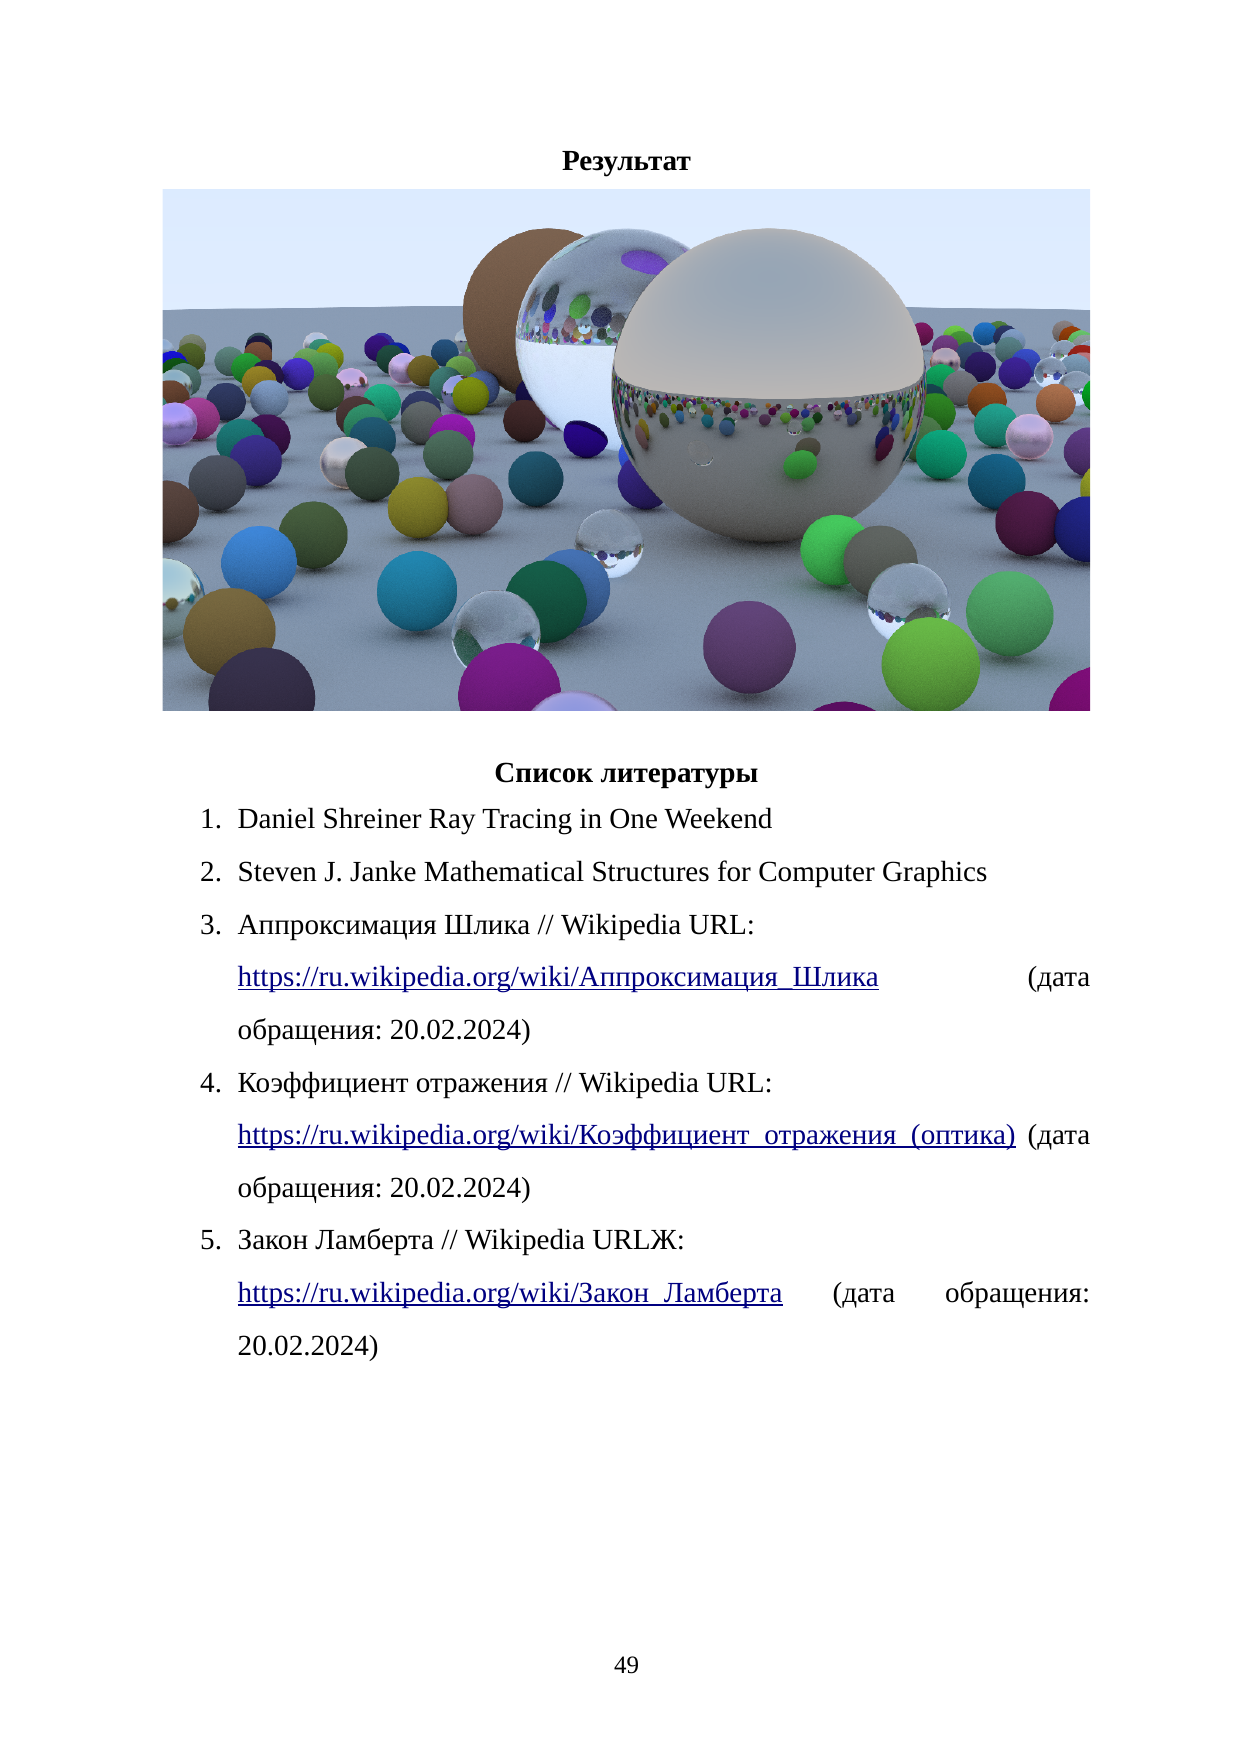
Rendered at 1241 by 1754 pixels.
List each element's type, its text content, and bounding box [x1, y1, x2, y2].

list Аппроксимация Шлика // Wikipedia URL: [200, 907, 1090, 940]
subtitle Список литературы [162, 756, 1090, 789]
list Закон Ламберта // Wikipedia URLЖ: [200, 1222, 1090, 1256]
list https://ru.wikipedia.org/wiki/Коэффициент_отражения_(оптика) (дата обращения: 20.02.2024) [200, 1117, 1090, 1203]
picture [162, 189, 1091, 711]
list Коэффициент отражения // Wikipedia URL: [200, 1065, 1090, 1098]
list https://ru.wikipedia.org/wiki/Аппроксимация_Шлика (дата обращения: 20.02.2024) [200, 959, 1090, 1046]
list Daniel Shreiner Ray Tracing in One Weekend [200, 802, 1090, 835]
list Steven J. Janke Mathematical Structures for Computer Graphics [200, 854, 1090, 888]
list https://ru.wikipedia.org/wiki/Закон_Ламберта (дата обращения: 20.02.2024) [200, 1275, 1090, 1361]
subtitle Результат [162, 143, 1090, 177]
